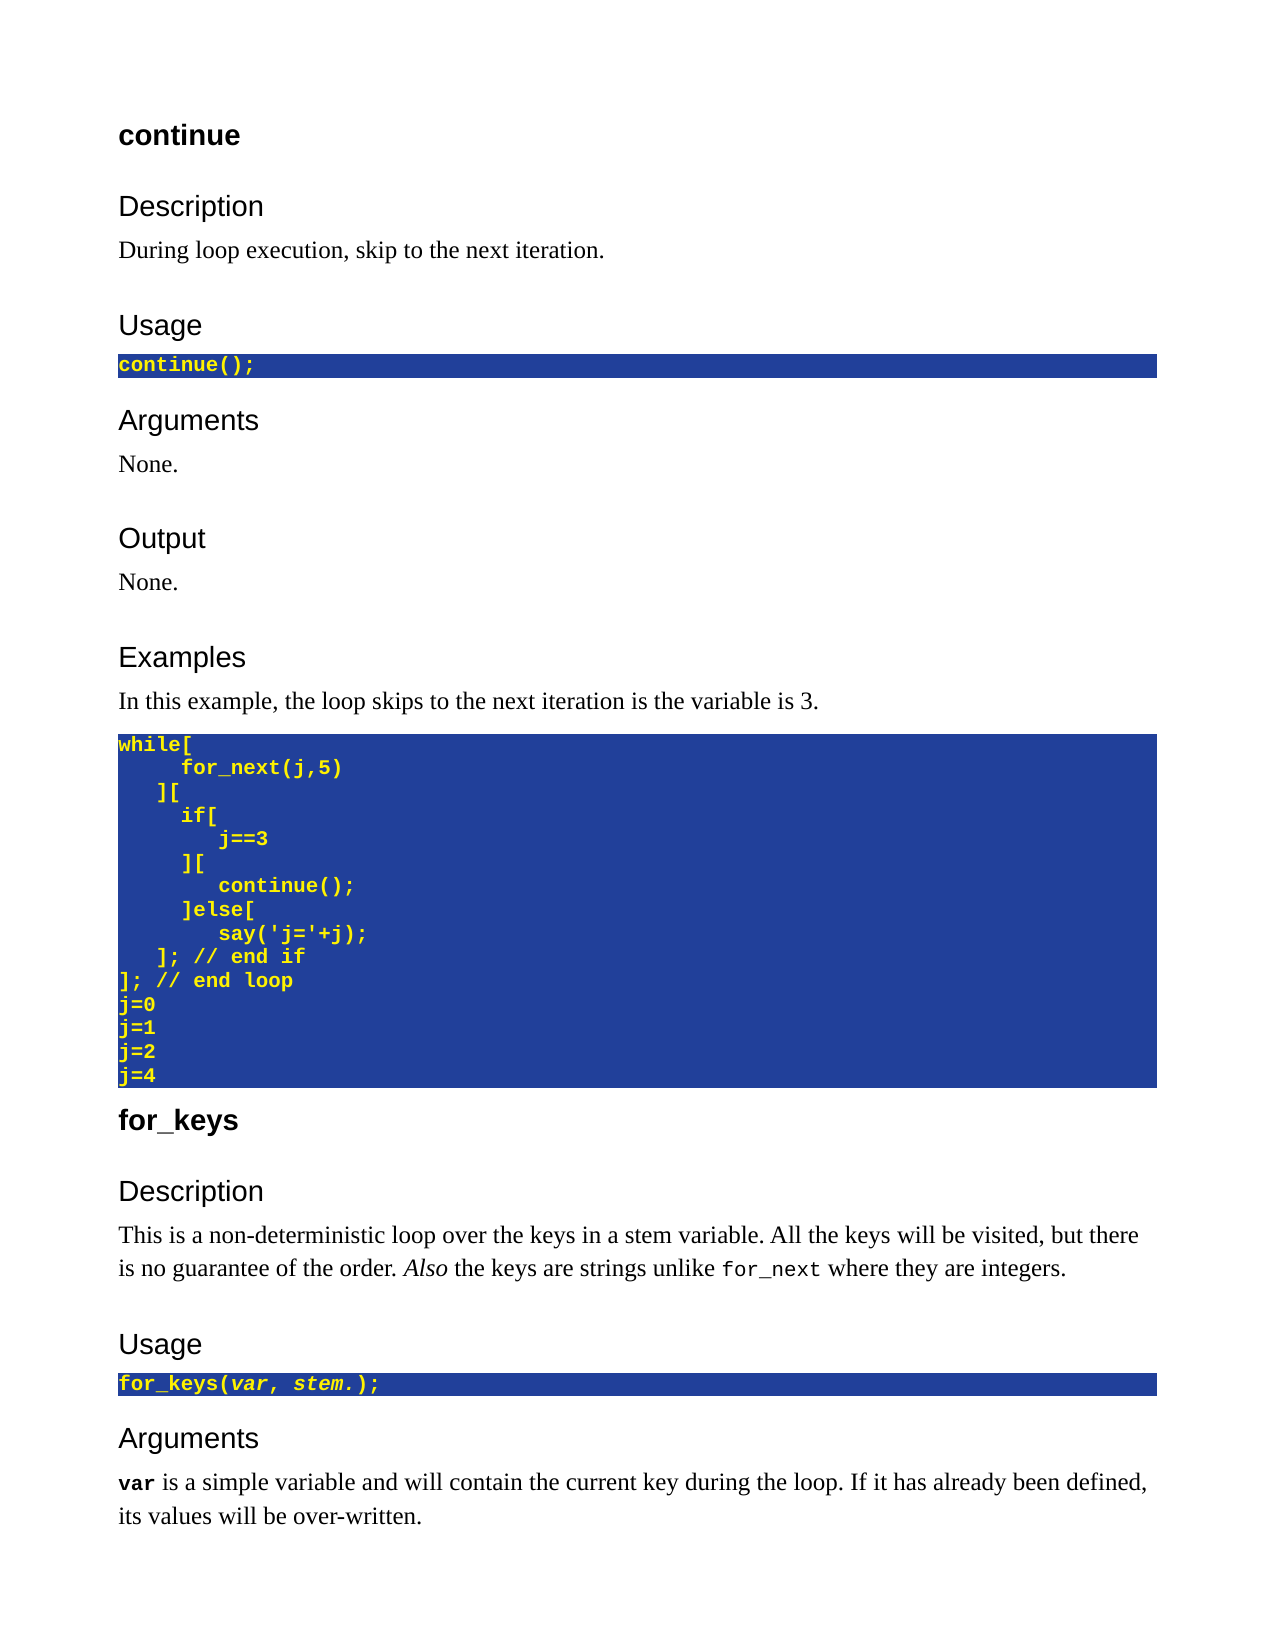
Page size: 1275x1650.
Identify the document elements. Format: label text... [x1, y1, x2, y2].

text ]; // end loop [118, 970, 1157, 994]
text None. [118, 449, 1157, 477]
subtitle Description [118, 1174, 1157, 1208]
text continue(); [118, 354, 1157, 378]
subtitle continue [118, 118, 1157, 152]
text ][ [118, 781, 1157, 804]
text j==3 [118, 828, 1157, 852]
text for_next(j,5) [118, 757, 1157, 781]
subtitle Arguments [118, 403, 1157, 436]
text During loop execution, skip to the next iteration. [118, 235, 1157, 264]
text j=4 [118, 1065, 1157, 1088]
subtitle Usage [118, 1327, 1157, 1360]
text for_keys(var, stem.); [118, 1373, 1157, 1396]
text ]; // end if [118, 946, 1157, 970]
text if[ [118, 804, 1157, 828]
text None. [118, 567, 1157, 596]
text j=0 [118, 994, 1157, 1017]
text j=2 [118, 1041, 1157, 1065]
text continue(); [118, 876, 1157, 899]
text j=1 [118, 1017, 1157, 1041]
subtitle Output [118, 521, 1157, 555]
text ]else[ [118, 899, 1157, 923]
text while[ [118, 734, 1157, 757]
text This is a non-deterministic loop over the keys in a stem variable. All the keys will be visited, but there is no guarantee of the order. Also the keys are strings unlike for_next where they are integers. [118, 1220, 1157, 1283]
subtitle Usage [118, 308, 1157, 342]
subtitle for_keys [118, 1103, 1157, 1137]
subtitle Description [118, 189, 1157, 223]
text In this example, the loop skips to the next iteration is the variable is 3. [118, 686, 1157, 715]
text var is a simple variable and will contain the current key during the loop. If it has already been defined, its values will be over-written. [118, 1467, 1157, 1530]
subtitle Arguments [118, 1421, 1157, 1455]
text ][ [118, 852, 1157, 876]
text say('j='+j); [118, 923, 1157, 946]
subtitle Examples [118, 640, 1157, 673]
